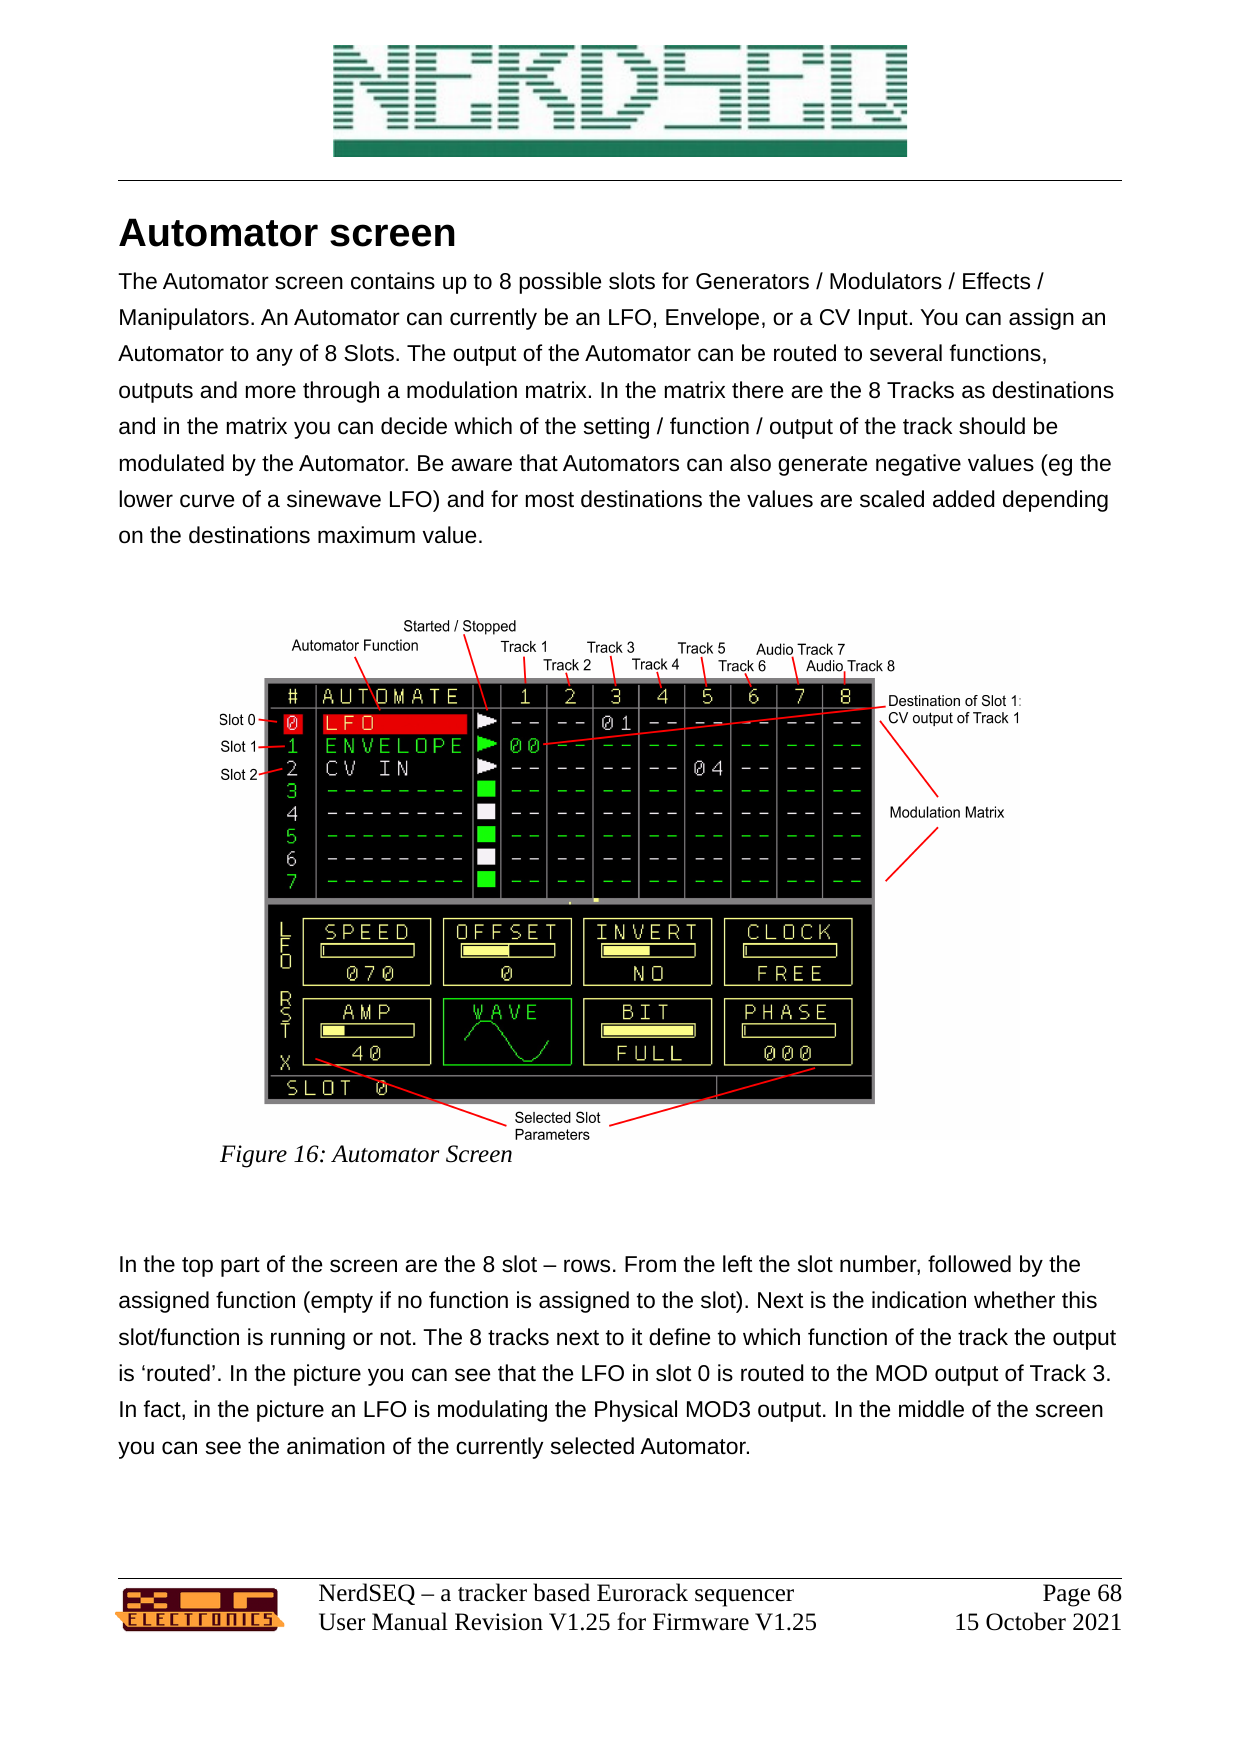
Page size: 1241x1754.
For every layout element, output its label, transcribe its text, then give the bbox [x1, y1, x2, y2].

text The Automator screen contains up to 8 possible slots for Generators / Modulators / Effects / Manipulators. An Automator can currently be an LFO, Envelope, or a CV Input. You can assign an Automator to any of 8 Slots. The output of the Automator can be routed to several functions, outputs and more through a modulation matrix. In the matrix there are the 8 Tracks as destinations and in the matrix you can decide which of the setting / function / output of the track should be modulated by the Automator. Be aware that Automators can also generate negative values (eg the lower curve of a sinewave LFO) and for most destinations the values are scaled added depending on the destinations maximum value. [118, 268, 1122, 548]
subtitle Automator screen [118, 209, 1122, 255]
text In the top part of the screen are the 8 slot – rows. From the left the slot number, followed by the assigned function (empty if no function is assigned to the slot). Next is the indication whether this slot/function is running or not. The 8 tracks next to it define to which function of the track the output is ‘routed’. In the picture you can see that the LFO in slot 0 is routed to the MOD output of Track 3. In fact, in the picture an LFO is modulating the Physical MOD3 output. In the middle of the screen you can see the animation of the currently selected Automator. [118, 1251, 1122, 1459]
picture [219, 620, 1021, 1140]
picture [333, 45, 908, 157]
text Figure 16: Automator Screen [220, 1140, 1020, 1168]
picture [115, 1584, 285, 1634]
text [220, 607, 1020, 620]
